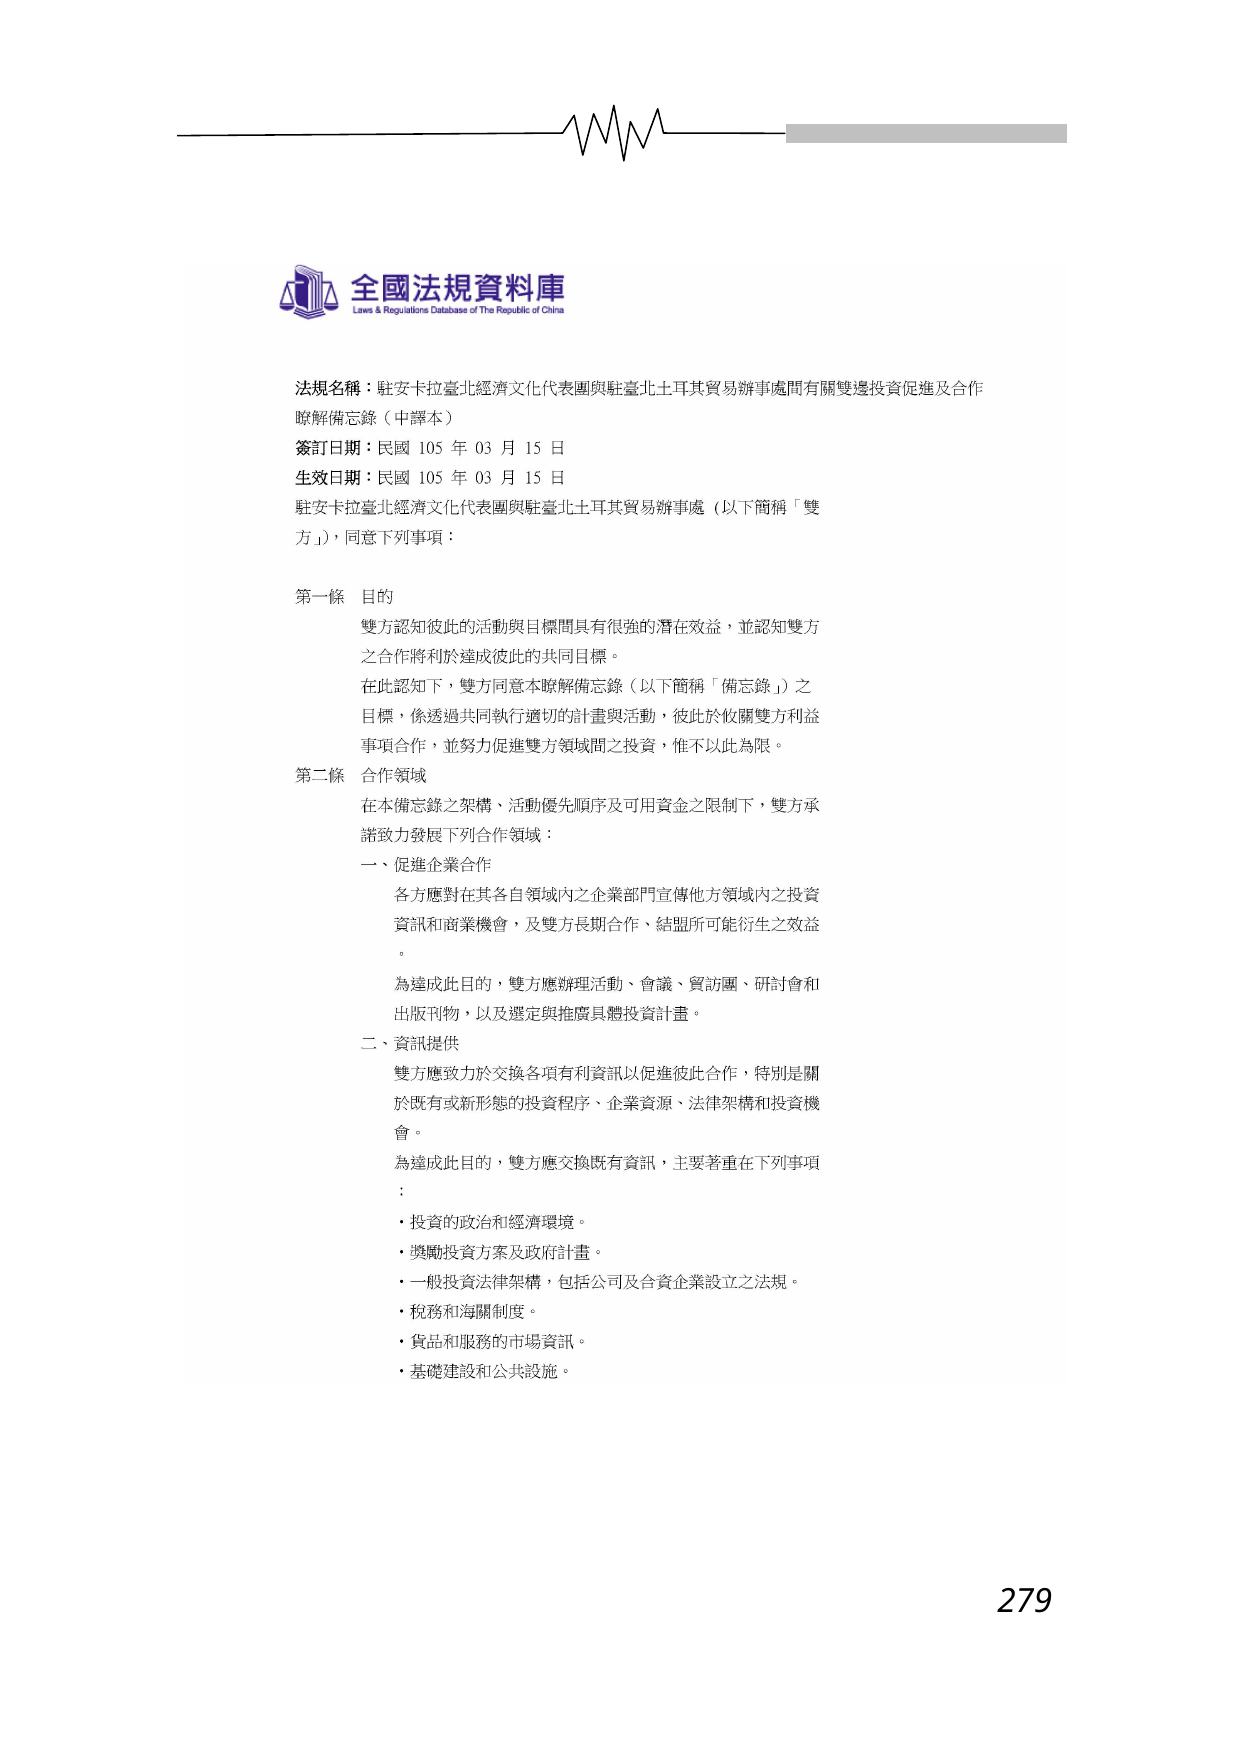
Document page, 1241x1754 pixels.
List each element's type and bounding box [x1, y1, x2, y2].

picture [182, 263, 1069, 1383]
